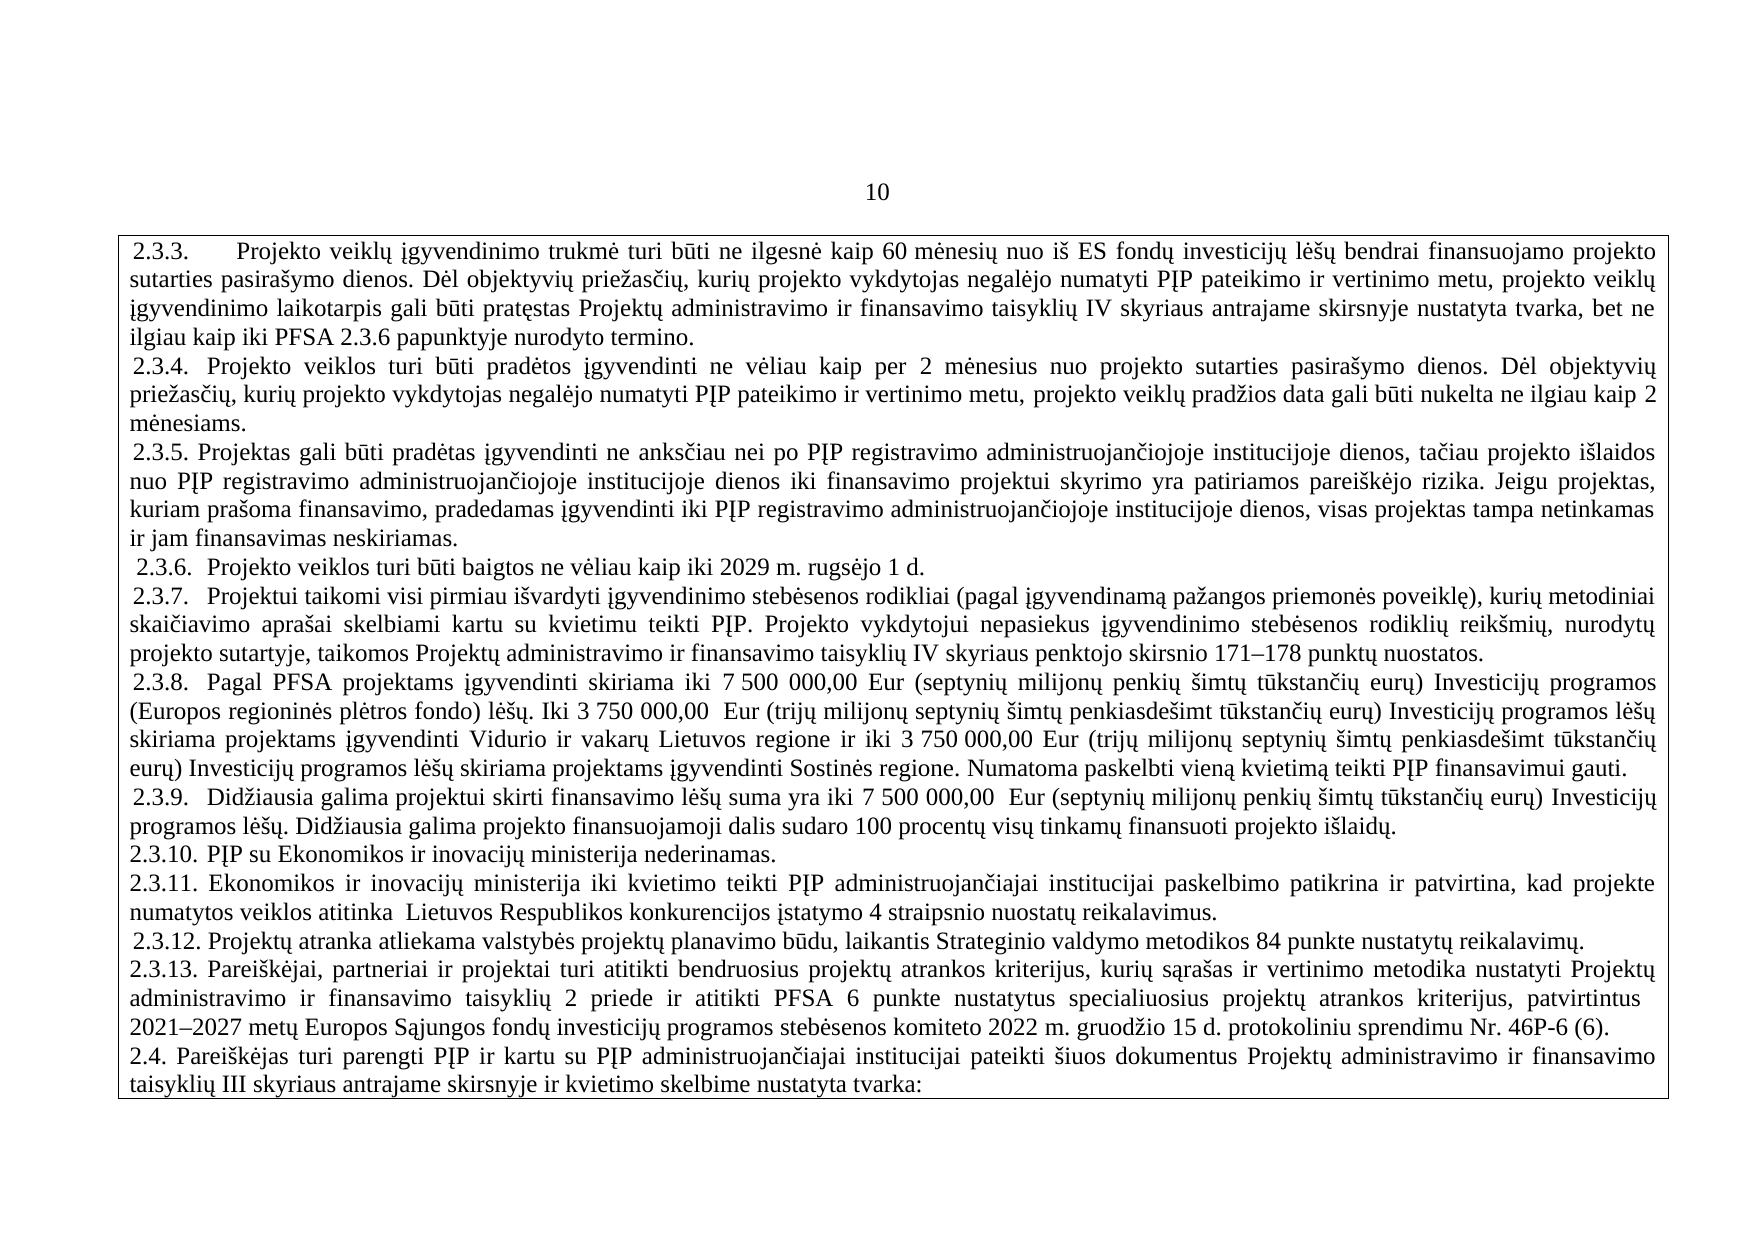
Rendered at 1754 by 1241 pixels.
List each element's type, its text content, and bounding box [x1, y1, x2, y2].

table_cell 2.3.3. Projekto veiklų įgyvendinimo trukmė turi būti ne ilgesnė kaip 60 mėnesių nuo iš ES fondų investicijų lėšų bendrai finansuojamo projekto sutarties pasirašymo dienos. Dėl objektyvių priežasčių, kurių projekto vykdytojas negalėjo numatyti PĮP pateikimo ir vertinimo metu, projekto veiklų įgyvendinimo laikotarpis gali būti pratęstas Projektų administravimo ir finansavimo taisyklių IV skyriaus antrajame skirsnyje nustatyta tvarka, bet ne ilgiau kaip iki PFSA 2.3.6 papunktyje nurodyto termino. 2.3.4. Projekto veiklos turi būti pradėtos įgyvendinti ne vėliau kaip per 2 mėnesius nuo projekto sutarties pasirašymo dienos. Dėl objektyvių priežasčių, kurių projekto vykdytojas negalėjo numatyti PĮP pateikimo ir vertinimo metu, projekto veiklų pradžios data gali būti nukelta ne ilgiau kaip 2 mėnesiams. 2.3.5. Projektas gali būti pradėtas įgyvendinti ne anksčiau nei po PĮP registravimo administruojančiojoje institucijoje dienos, tačiau projekto išlaidos nuo PĮP registravimo administruojančiojoje institucijoje dienos iki finansavimo projektui skyrimo yra patiriamos pareiškėjo rizika. Jeigu projektas, kuriam prašoma finansavimo, pradedamas įgyvendinti iki PĮP registravimo administruojančiojoje institucijoje dienos, visas projektas tampa netinkamas ir jam finansavimas neskiriamas. 2.3.6. Projekto veiklos turi būti baigtos ne vėliau kaip iki 2029 m. rugsėjo 1 d. 2.3.7. Projektui taikomi visi pirmiau išvardyti įgyvendinimo stebėsenos rodikliai (pagal įgyvendinamą pažangos priemonės poveiklę), kurių metodiniai skaičiavimo aprašai skelbiami kartu su kvietimu teikti PĮP. Projekto vykdytojui nepasiekus įgyvendinimo stebėsenos rodiklių reikšmių, nurodytų projekto sutartyje, taikomos Projektų administravimo ir finansavimo taisyklių IV skyriaus penktojo skirsnio 171–178 punktų nuostatos. 2.3.8. Pagal PFSA projektams įgyvendinti skiriama iki 7 500 000,00 Eur (septynių milijonų penkių šimtų tūkstančių eurų) Investicijų programos (Europos regioninės plėtros fondo) lėšų. Iki 3 750 000,00 Eur (trijų milijonų septynių šimtų penkiasdešimt tūkstančių eurų) Investicijų programos lėšų skiriama projektams įgyvendinti Vidurio ir vakarų Lietuvos regione ir iki 3 750 000,00 Eur (trijų milijonų septynių šimtų penkiasdešimt tūkstančių eurų) Investicijų programos lėšų skiriama projektams įgyvendinti Sostinės regione. Numatoma paskelbti vieną kvietimą teikti PĮP finansavimui gauti. 2.3.9. Didžiausia galima projektui skirti finansavimo lėšų suma yra iki 7 500 000,00 Eur (septynių milijonų penkių šimtų tūkstančių eurų) Investicijų programos lėšų. Didžiausia galima projekto finansuojamoji dalis sudaro 100 procentų visų tinkamų finansuoti projekto išlaidų. 2.3.10. PĮP su Ekonomikos ir inovacijų ministerija nederinamas. 2.3.11. Ekonomikos ir inovacijų ministerija iki kvietimo teikti PĮP administruojančiajai institucijai paskelbimo patikrina ir patvirtina, kad projekte numatytos veiklos atitinka Lietuvos Respublikos konkurencijos įstatymo 4 straipsnio nuostatų reikalavimus. 2.3.12. Projektų atranka atliekama valstybės projektų planavimo būdu, laikantis Strateginio valdymo metodikos 84 punkte nustatytų reikalavimų. 2.3.13. Pareiškėjai, partneriai ir projektai turi atitikti bendruosius projektų atrankos kriterijus, kurių sąrašas ir vertinimo metodika nustatyti Projektų administravimo ir finansavimo taisyklių 2 priede ir atitikti PFSA 6 punkte nustatytus specialiuosius projektų atrankos kriterijus, patvirtintus 2021–2027 metų Europos Sąjungos fondų investicijų programos stebėsenos komiteto 2022 m. gruodžio 15 d. protokoliniu sprendimu Nr. 46P-6 (6). 2.4. Pareiškėjas turi parengti PĮP ir kartu su PĮP administruojančiajai institucijai pateikti šiuos dokumentus Projektų administravimo ir finansavimo taisyklių III skyriaus antrajame skirsnyje ir kvietimo skelbime nustatyta tvarka: [119, 236, 1668, 1098]
